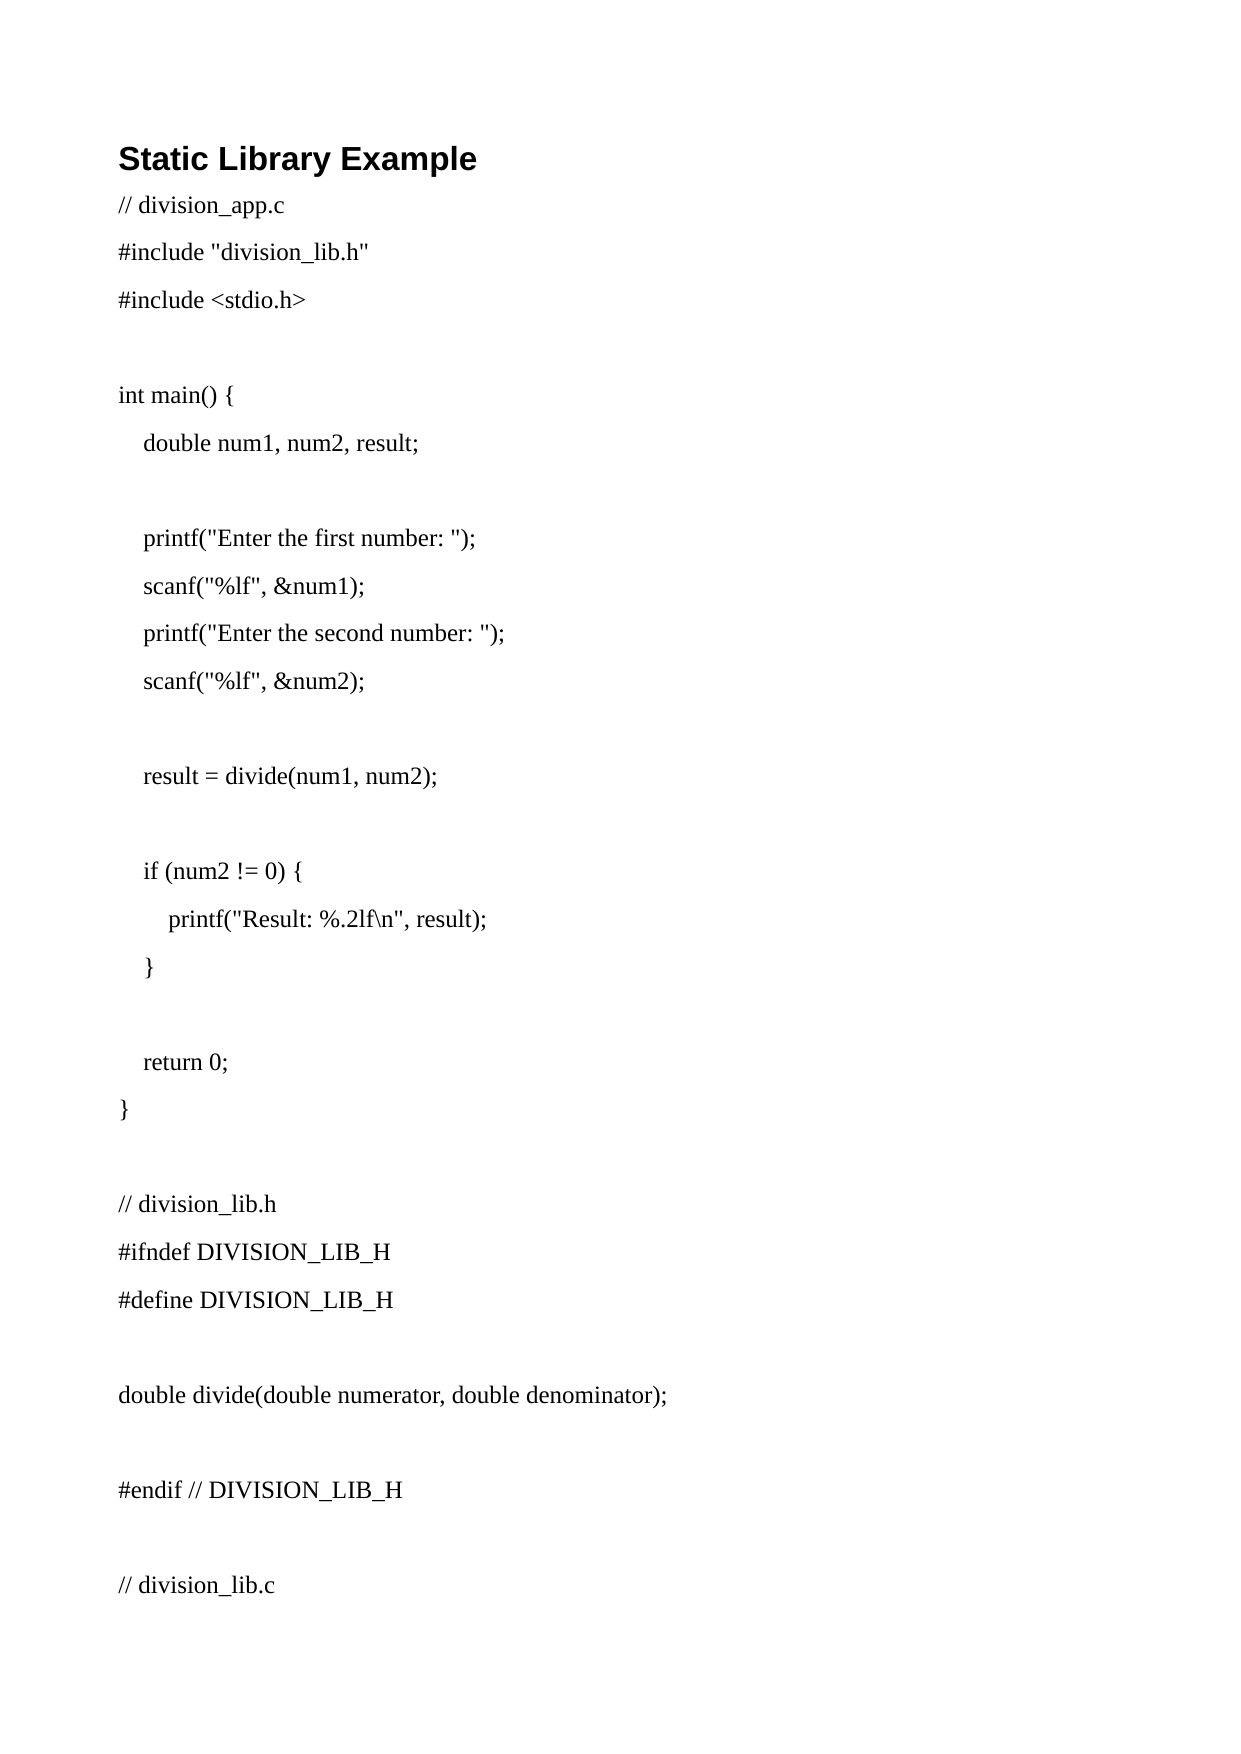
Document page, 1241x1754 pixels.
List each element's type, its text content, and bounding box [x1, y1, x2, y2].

text #ifndef DIVISION_LIB_H [118, 1237, 1122, 1266]
text } [118, 952, 1122, 980]
text // division_app.c [118, 190, 1122, 219]
text scanf("%lf", &num1); [118, 571, 1122, 599]
text printf("Enter the first number: "); [118, 523, 1122, 552]
text printf("Enter the second number: "); [118, 618, 1122, 647]
text #include <stdio.h> [118, 285, 1122, 314]
text printf("Result: %.2lf\n", result); [118, 904, 1122, 933]
text scanf("%lf", &num2); [118, 666, 1122, 695]
text double divide(double numerator, double denominator); [118, 1380, 1122, 1409]
text double num1, num2, result; [118, 428, 1122, 457]
text } [118, 1094, 1122, 1123]
text #endif // DIVISION_LIB_H [118, 1475, 1122, 1504]
text result = divide(num1, num2); [118, 761, 1122, 790]
subtitle Static Library Example [118, 139, 1122, 177]
text #define DIVISION_LIB_H [118, 1285, 1122, 1313]
text return 0; [118, 1047, 1122, 1076]
text #include "division_lib.h" [118, 237, 1122, 266]
text // division_lib.h [118, 1189, 1122, 1218]
text // division_lib.c [118, 1570, 1122, 1599]
text if (num2 != 0) { [118, 856, 1122, 885]
text int main() { [118, 380, 1122, 409]
